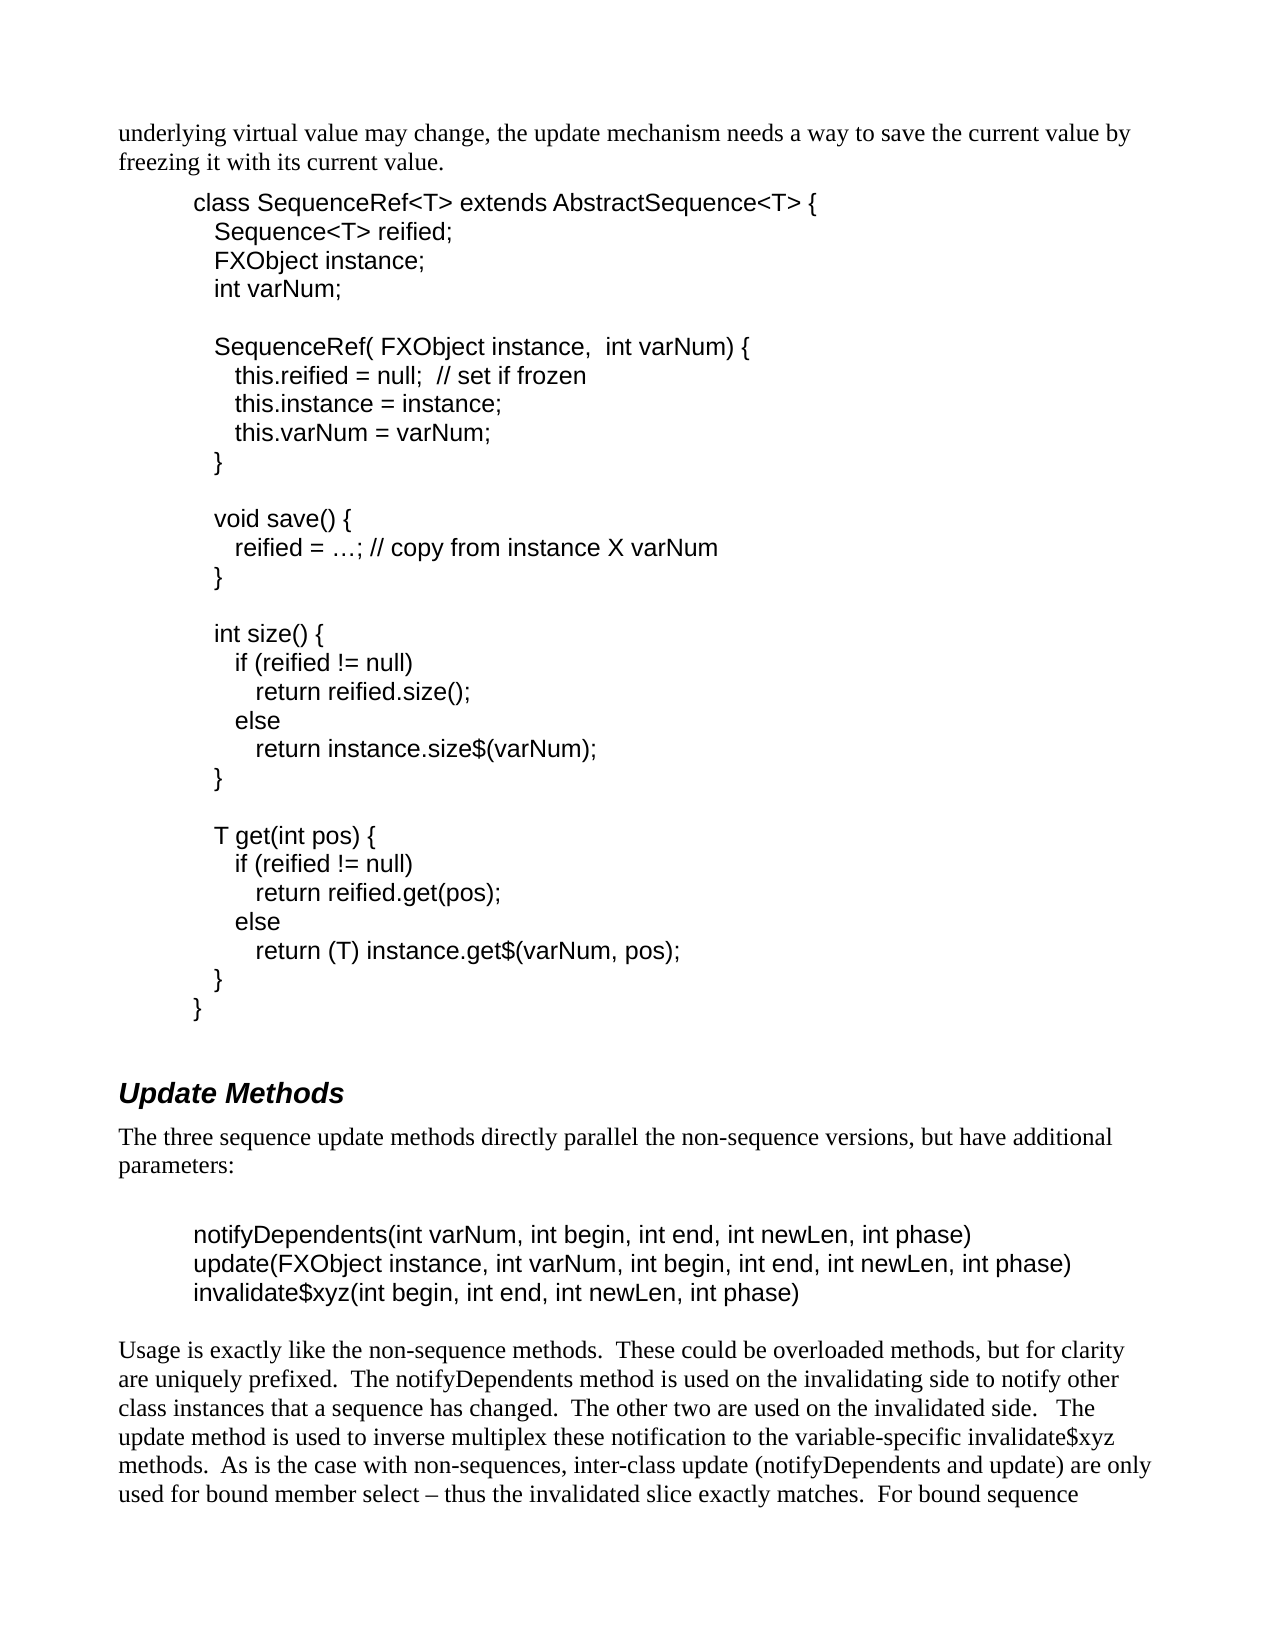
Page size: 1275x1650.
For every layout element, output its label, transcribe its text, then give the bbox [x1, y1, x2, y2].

text else [193, 907, 1157, 936]
text reified = …; // copy from instance X varNum [193, 533, 1157, 562]
text underlying virtual value may change, the update mechanism needs a way to save the current value by freezing it with its current value. [118, 118, 1157, 176]
text Usage is exactly like the non-sequence methods. These could be overloaded methods, but for clarity are uniquely prefixed. The notifyDependents method is used on the invalidating side to notify other class instances that a sequence has changed. The other two are used on the invalidated side. The update method is used to inverse multiplex these notification to the variable-specific invalidate$xyz methods. As is the case with non-sequences, inter-class update (notifyDependents and update) are only used for bound member select – thus the invalidated slice exactly matches. For bound sequence [118, 1335, 1157, 1508]
text this.reified = null; // set if frozen [193, 361, 1157, 389]
text Sequence<T> reified; [193, 217, 1157, 246]
text else [193, 706, 1157, 734]
text if (reified != null) [193, 849, 1157, 878]
text } [193, 562, 1157, 591]
text this.varNum = varNum; [193, 418, 1157, 447]
text The three sequence update methods directly parallel the non-sequence versions, but have additional parameters: [118, 1122, 1157, 1179]
text return instance.size$(varNum); [193, 734, 1157, 763]
text return reified.size(); [193, 677, 1157, 706]
text return (T) instance.get$(varNum, pos); [193, 936, 1157, 964]
text return reified.get(pos); [193, 878, 1157, 907]
text this.instance = instance; [193, 389, 1157, 418]
text } [193, 763, 1157, 792]
text int varNum; [193, 274, 1157, 303]
text if (reified != null) [193, 648, 1157, 677]
text } [193, 964, 1157, 993]
text FXObject instance; [193, 246, 1157, 274]
text update(FXObject instance, int varNum, int begin, int end, int newLen, int phase) [193, 1249, 1157, 1278]
text invalidate$xyz(int begin, int end, int newLen, int phase) [193, 1278, 1157, 1307]
text T get(int pos) { [193, 821, 1157, 849]
text SequenceRef( FXObject instance, int varNum) { [193, 332, 1157, 361]
text void save() { [193, 504, 1157, 533]
text } [193, 447, 1157, 476]
subtitle Update Methods [118, 1076, 1157, 1109]
text int size() { [193, 619, 1157, 648]
text } [193, 993, 1157, 1022]
text notifyDependents(int varNum, int begin, int end, int newLen, int phase) [193, 1220, 1157, 1249]
text class SequenceRef<T> extends AbstractSequence<T> { [193, 188, 1157, 217]
